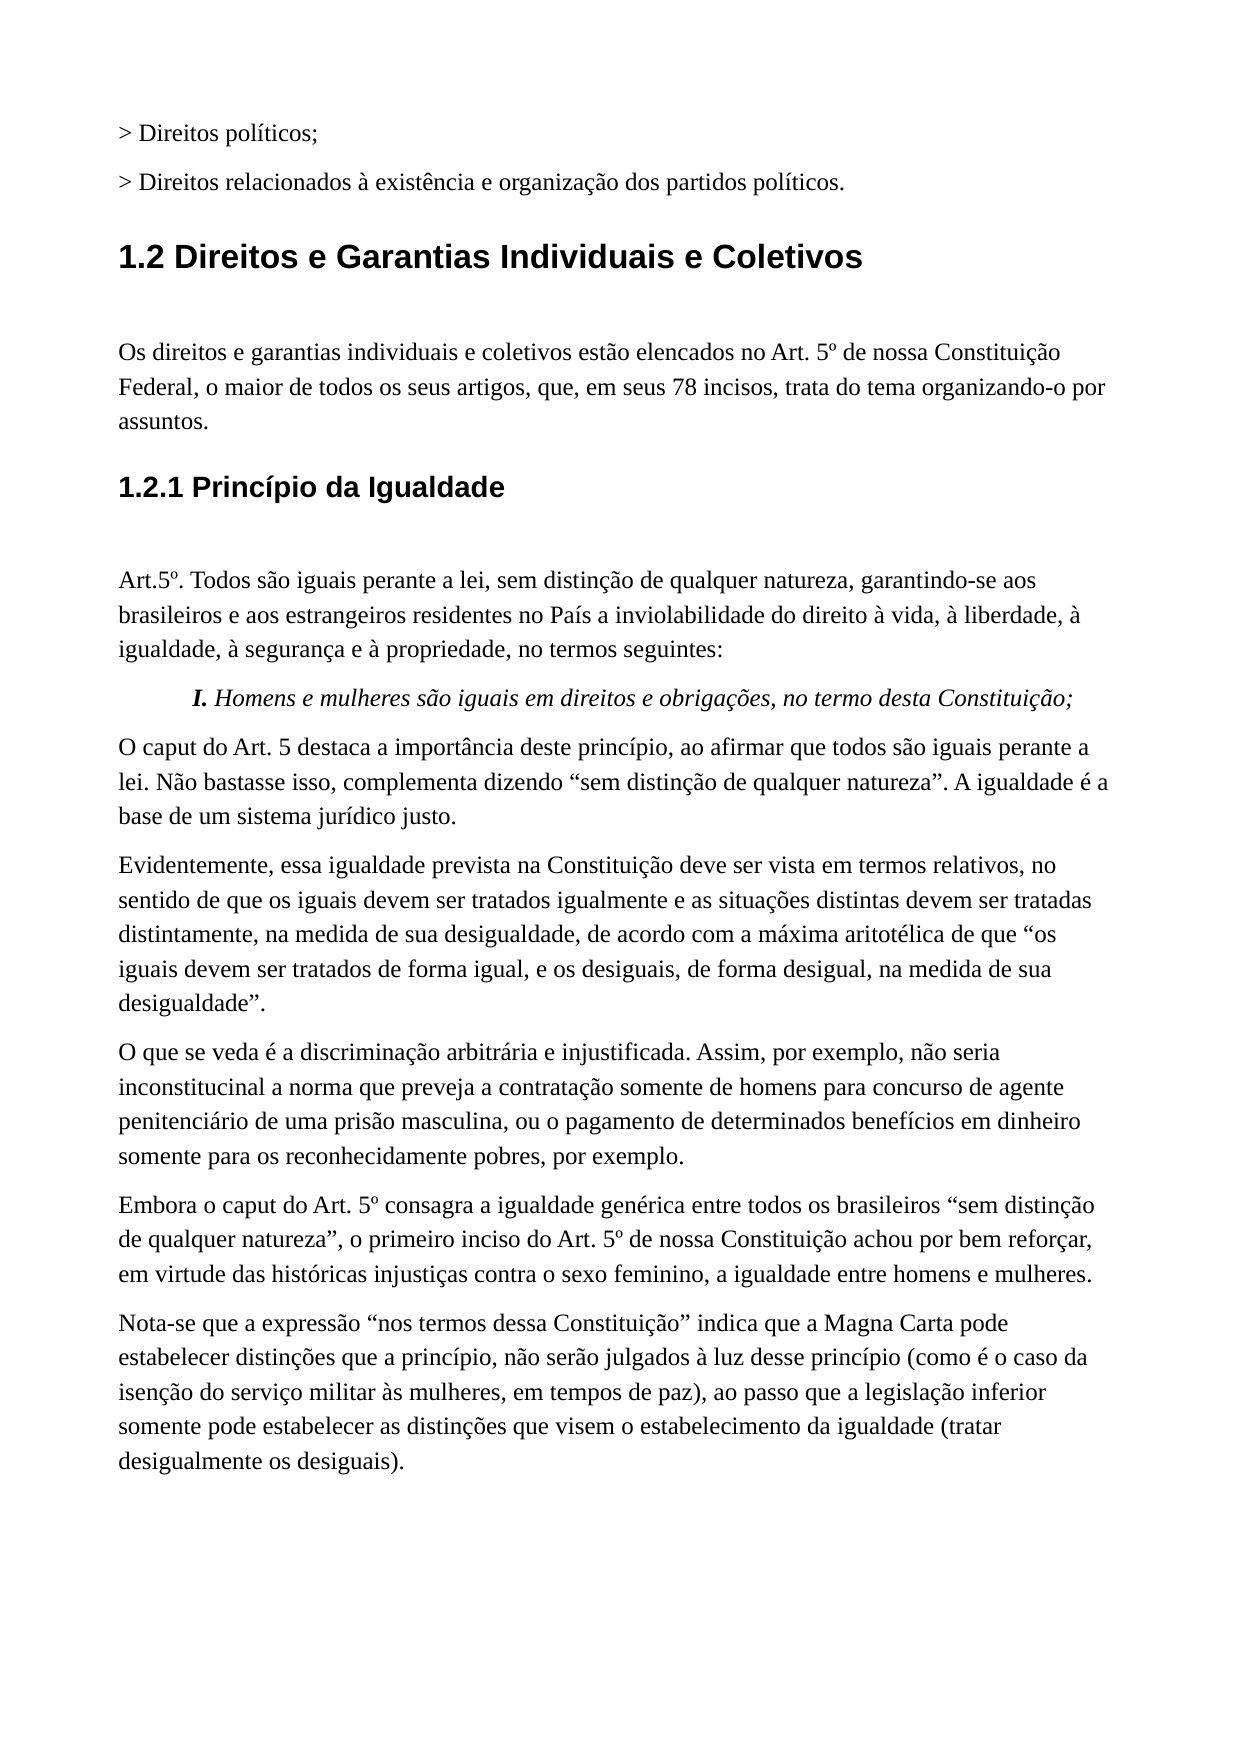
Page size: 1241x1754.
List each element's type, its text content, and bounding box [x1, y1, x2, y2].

text > Direitos relacionados à existência e organização dos partidos políticos. [118, 167, 1122, 196]
subtitle 1.2.1 Princípio da Igualdade [118, 470, 1122, 504]
text Embora o caput do Art. 5º consagra a igualdade genérica entre todos os brasileiros “sem distinção de qualquer natureza”, o primeiro inciso do Art. 5º de nossa Constituição achou por bem reforçar, em virtude das históricas injustiças contra o sexo feminino, a igualdade entre homens e mulheres. [118, 1190, 1122, 1287]
text > Direitos políticos; [118, 118, 1122, 147]
subtitle 1.2 Direitos e Garantias Individuais e Coletivos [118, 237, 1122, 276]
text O que se veda é a discriminação arbitrária e injustificada. Assim, por exemplo, não seria inconstitucinal a norma que preveja a contratação somente de homens para concurso de agente penitenciário de uma prisão masculina, ou o pagamento de determinados benefícios em dinheiro somente para os reconhecidamente pobres, por exemplo. [118, 1037, 1122, 1169]
text Evidentemente, essa igualdade prevista na Constituição deve ser vista em termos relativos, no sentido de que os iguais devem ser tratados igualmente e as situações distintas devem ser tratadas distintamente, na medida de sua desigualdade, de acordo com a máxima aritotélica de que “os iguais devem ser tratados de forma igual, e os desiguais, de forma desigual, na medida de sua desigualdade”. [118, 850, 1122, 1017]
text Art.5º. Todos são iguais perante a lei, sem distinção de qualquer natureza, garantindo-se aos brasileiros e aos estrangeiros residentes no País a inviolabilidade do direito à vida, à liberdade, à igualdade, à segurança e à propriedade, no termos seguintes: [118, 565, 1122, 663]
text Nota-se que a expressão “nos termos dessa Constituição” indica que a Magna Carta pode estabelecer distinções que a princípio, não serão julgados à luz desse princípio (como é o caso da isenção do serviço militar às mulheres, em tempos de paz), ao passo que a legislação inferior somente pode estabelecer as distinções que visem o estabelecimento da igualdade (tratar desigualmente os desiguais). [118, 1308, 1122, 1474]
text I. Homens e mulheres são iguais em direitos e obrigações, no termo desta Constituição; [192, 683, 1122, 712]
text O caput do Art. 5 destaca a importância deste princípio, ao afirmar que todos são iguais perante a lei. Não bastasse isso, complementa dizendo “sem distinção de qualquer natureza”. A igualdade é a base de um sistema jurídico justo. [118, 732, 1122, 830]
text Os direitos e garantias individuais e coletivos estão elencados no Art. 5º de nossa Constituição Federal, o maior de todos os seus artigos, que, em seus 78 incisos, trata do tema organizando-o por assuntos. [118, 337, 1122, 435]
